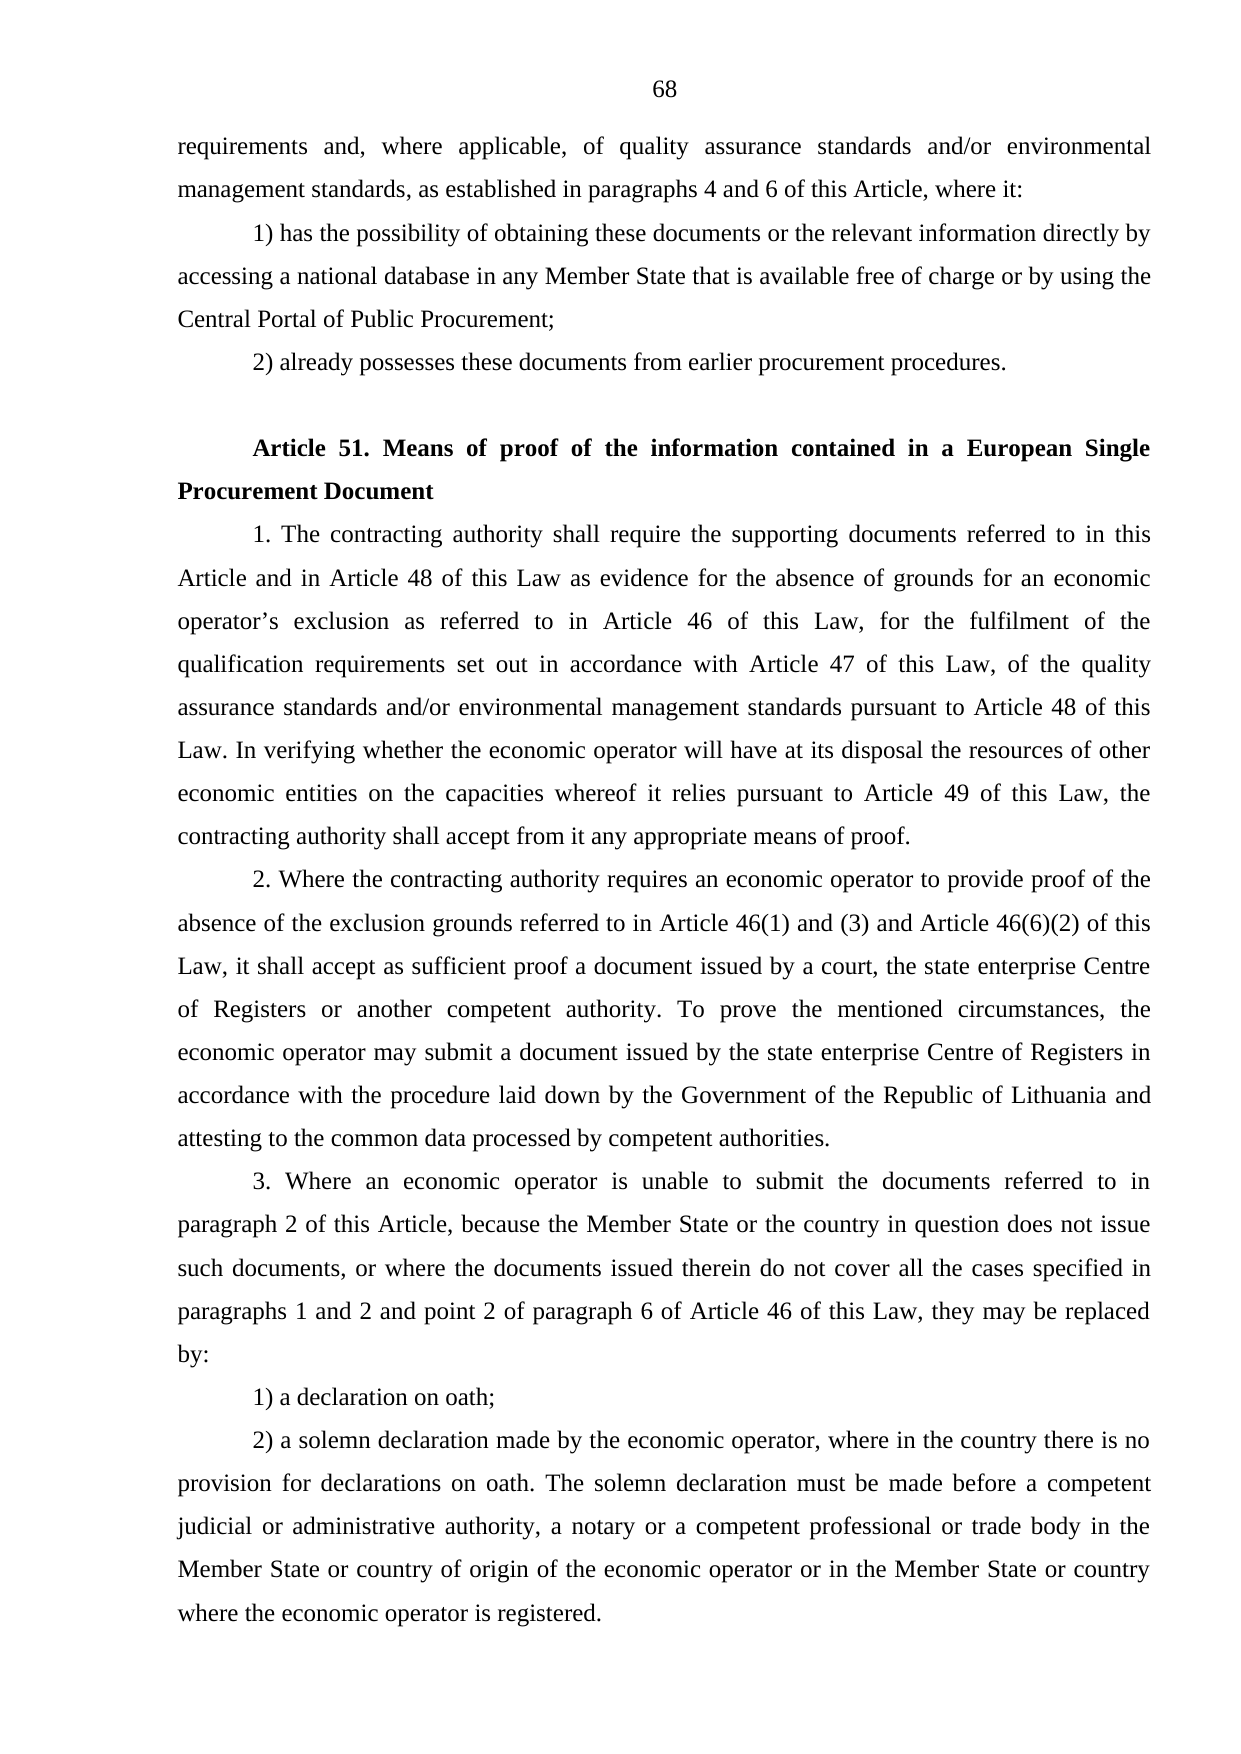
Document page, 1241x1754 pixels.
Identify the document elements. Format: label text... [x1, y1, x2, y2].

text requirements and, where applicable, of quality assurance standards and/or environmental management standards, as established in paragraphs 4 and 6 of this Article, where it: [177, 131, 1152, 203]
text 2. Where the contracting authority requires an economic operator to provide proof of the absence of the exclusion grounds referred to in Article 46(1) and (3) and Article 46(6)(2) of this Law, it shall accept as sufficient proof a document issued by a court, the state enterprise Centre of Registers or another competent authority. To prove the mentioned circumstances, the economic operator may submit a document issued by the state enterprise Centre of Registers in accordance with the procedure laid down by the Government of the Republic of Lithuania and attesting to the common data processed by competent authorities. [177, 864, 1152, 1152]
text 1) a declaration on oath; [177, 1382, 1152, 1411]
text 3. Where an economic operator is unable to submit the documents referred to in paragraph 2 of this Article, because the Member State or the country in question does not issue such documents, or where the documents issued therein do not cover all the cases specified in paragraphs 1 and 2 and point 2 of paragraph 6 of Article 46 of this Law, they may be replaced by: [177, 1166, 1152, 1368]
text 1. The contracting authority shall require the supporting documents referred to in this Article and in Article 48 of this Law as evidence for the absence of grounds for an economic operator’s exclusion as referred to in Article 46 of this Law, for the fulfilment of the qualification requirements set out in accordance with Article 47 of this Law, of the quality assurance standards and/or environmental management standards pursuant to Article 48 of this Law. In verifying whether the economic operator will have at its disposal the resources of other economic entities on the capacities whereof it relies pursuant to Article 49 of this Law, the contracting authority shall accept from it any appropriate means of proof. [177, 519, 1152, 850]
text Article 51. Means of proof of the information contained in a European Single Procurement Document [177, 433, 1152, 505]
text 1) has the possibility of obtaining these documents or the relevant information directly by accessing a national database in any Member State that is available free of charge or by using the Central Portal of Public Procurement; [177, 218, 1152, 333]
text 2) already possesses these documents from earlier procurement procedures. [177, 347, 1152, 376]
text 2) a solemn declaration made by the economic operator, where in the country there is no provision for declarations on oath. The solemn declaration must be made before a competent judicial or administrative authority, a notary or a competent professional or trade body in the Member State or country of origin of the economic operator or in the Member State or country where the economic operator is registered. [177, 1425, 1152, 1626]
